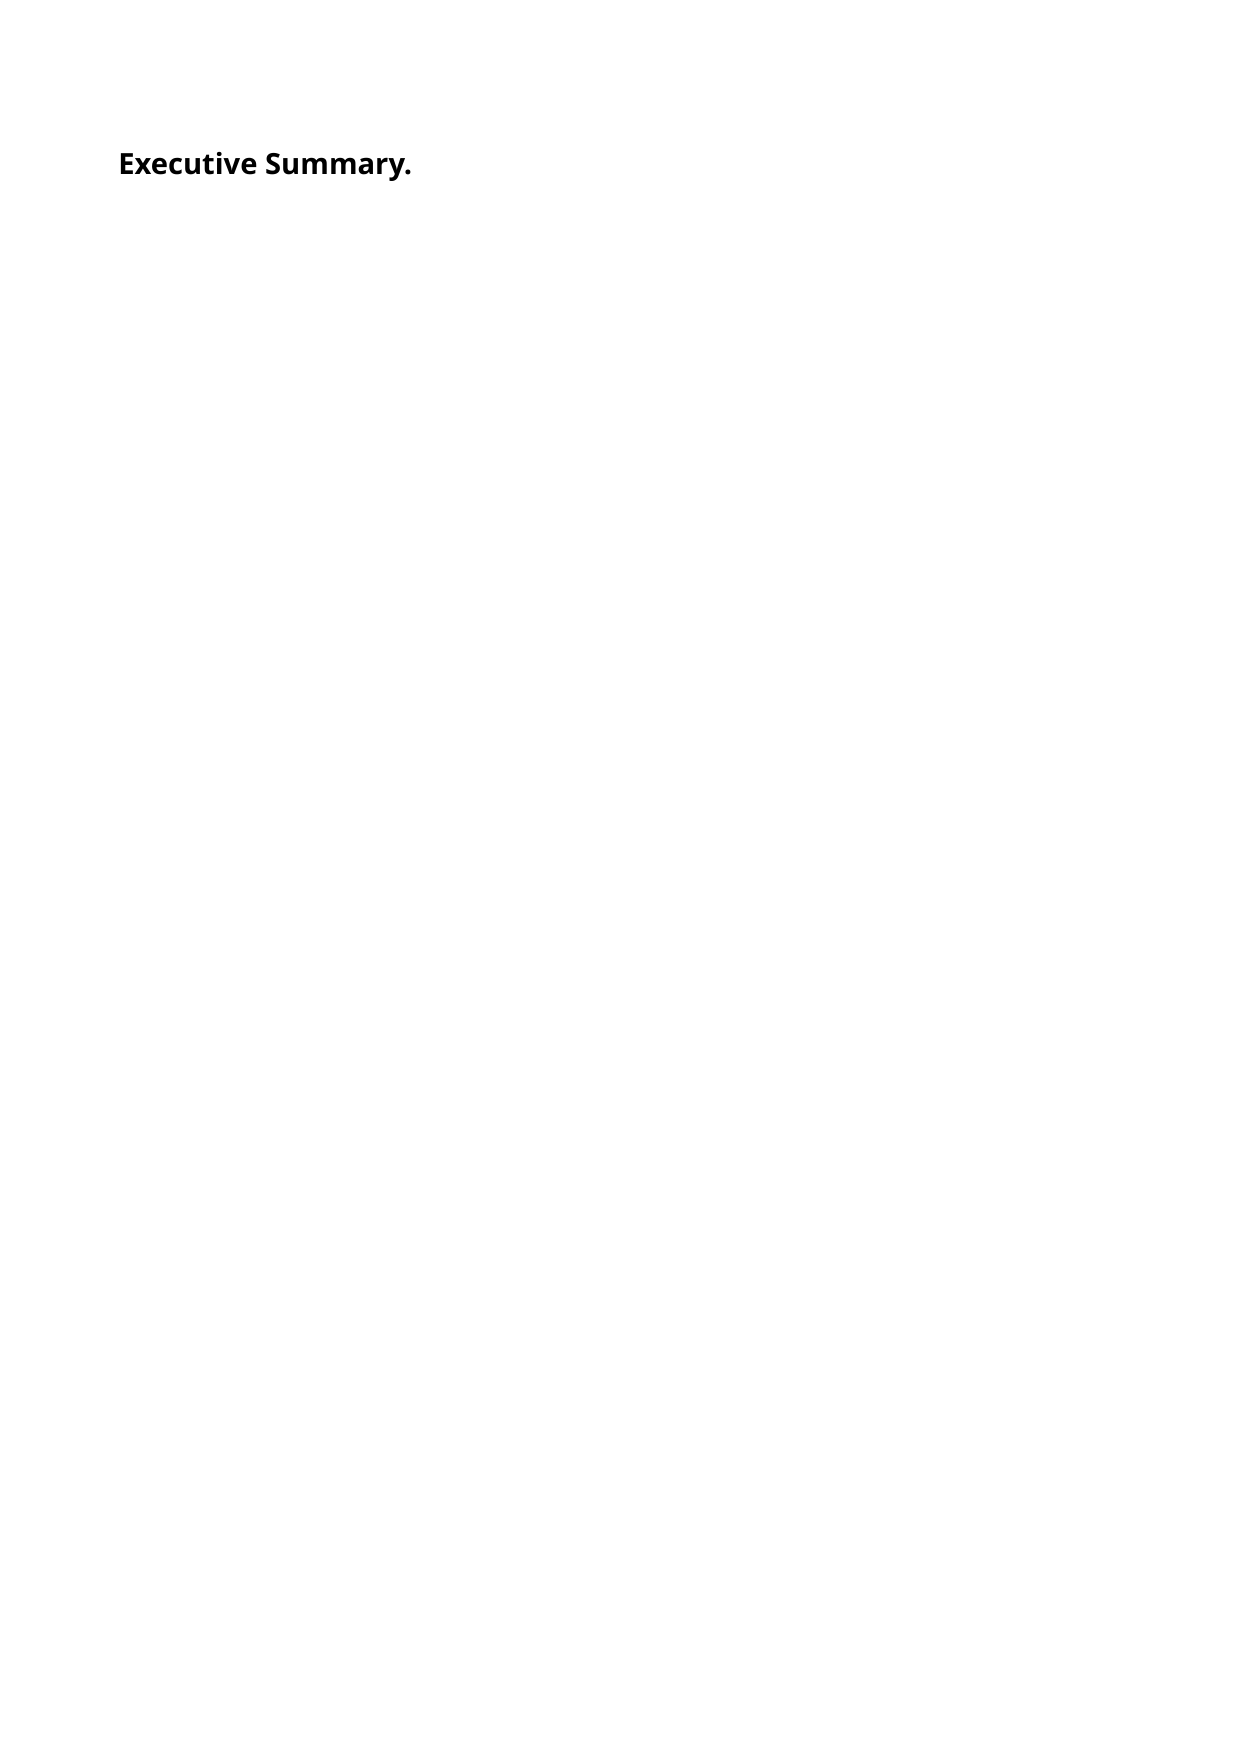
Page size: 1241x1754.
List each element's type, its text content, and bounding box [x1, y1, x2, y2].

subtitle Executive Summary. [118, 143, 1122, 183]
